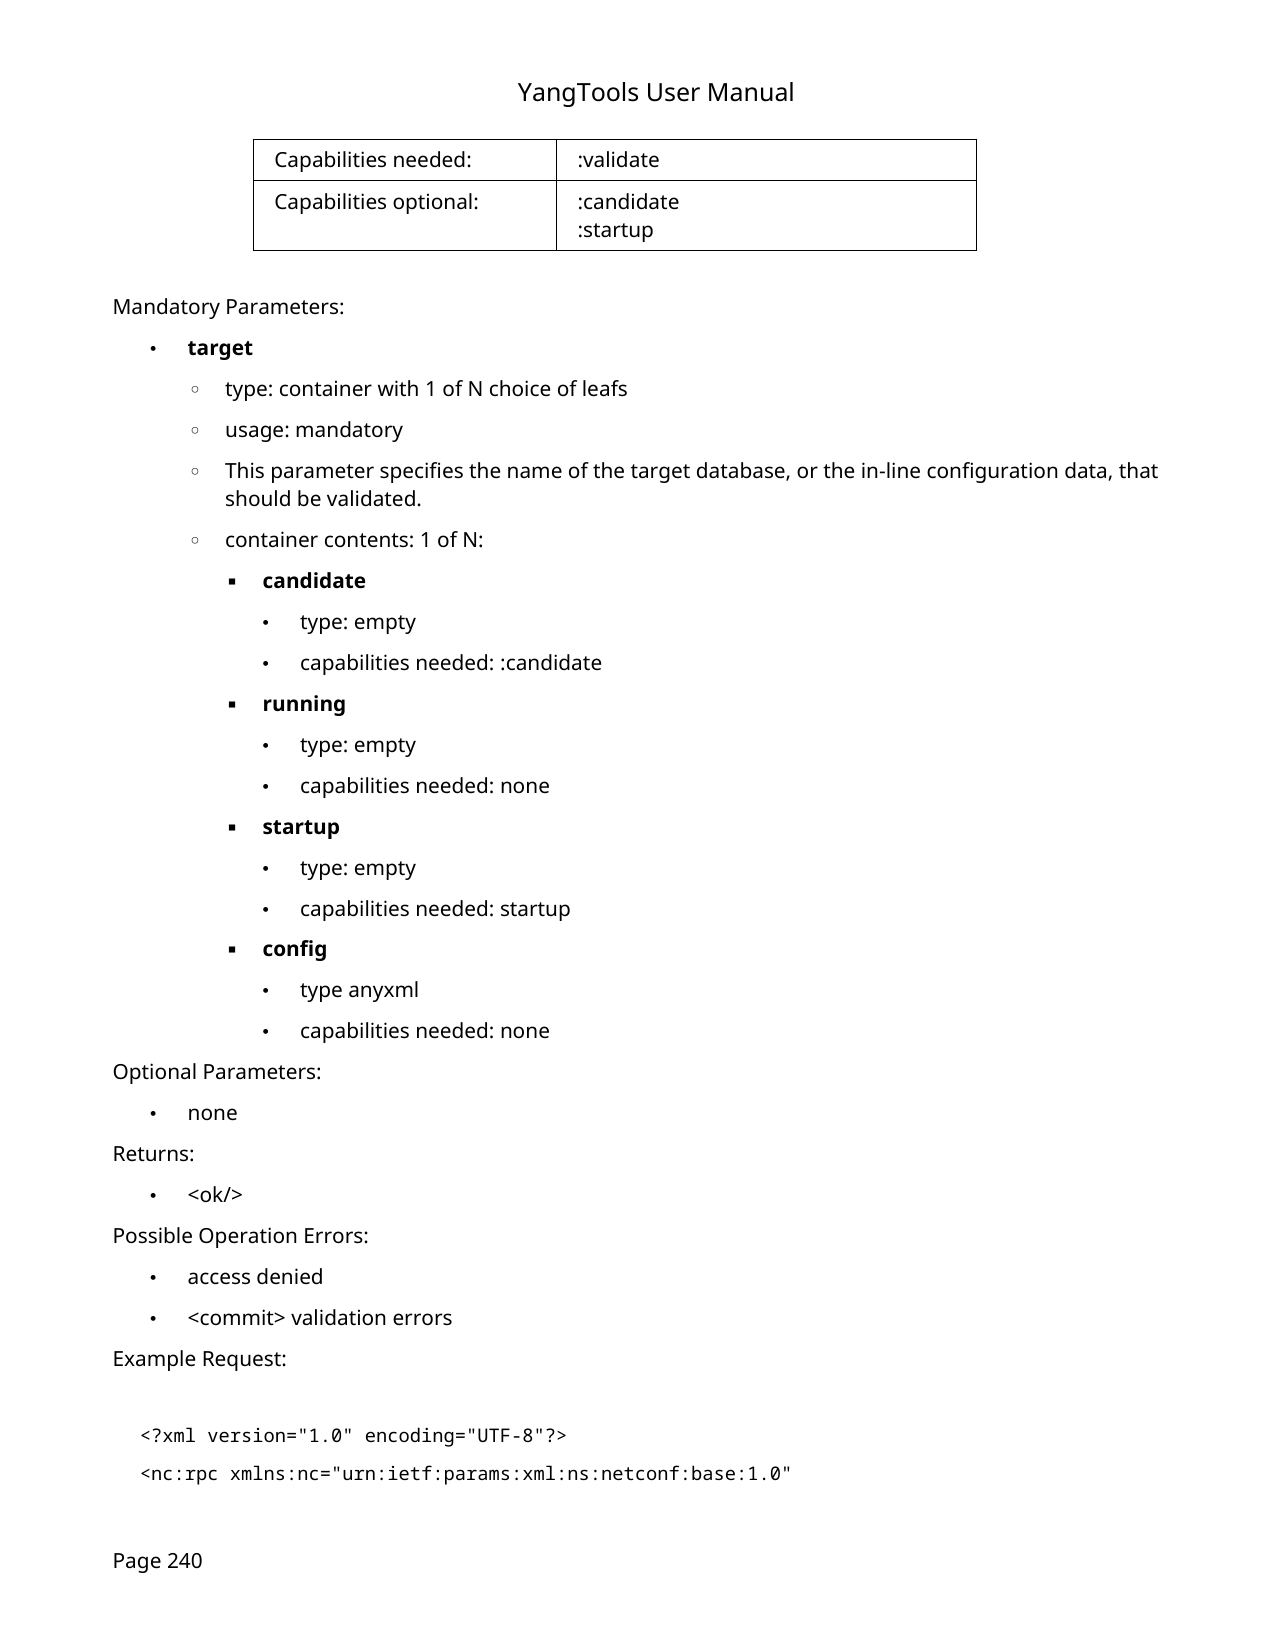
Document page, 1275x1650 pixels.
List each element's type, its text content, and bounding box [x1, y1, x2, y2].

list none [150, 1098, 1200, 1127]
list target [150, 333, 1200, 361]
text Optional Parameters: [112, 1057, 1200, 1086]
list type anyxml [262, 976, 1200, 1004]
list capabilities needed: startup [262, 894, 1200, 922]
list container contents: 1 of N: [187, 525, 1200, 554]
list capabilities needed: none [262, 1016, 1200, 1045]
list config [225, 934, 1200, 963]
list startup [225, 812, 1200, 840]
list <commit> validation errors [150, 1303, 1200, 1331]
list type: empty [262, 730, 1200, 758]
text Mandatory Parameters: [112, 292, 1200, 321]
list usage: mandatory [187, 415, 1200, 443]
list type: empty [262, 853, 1200, 881]
table_cell Capabilities optional: [254, 181, 556, 250]
list type: empty [262, 607, 1200, 636]
table_cell Capabilities needed: [254, 140, 556, 180]
text Returns: [112, 1139, 1200, 1168]
list This parameter specifies the name of the target database, or the in-line configuration data, that should be validated. [187, 456, 1200, 513]
text <nc:rpc xmlns:nc="urn:ietf:params:xml:ns:netconf:base:1.0" [139, 1460, 1200, 1485]
text Example Request: [112, 1344, 1200, 1372]
table_cell :candidate :startup [557, 181, 976, 250]
table_cell :validate [557, 140, 976, 180]
list type: container with 1 of N choice of leafs [187, 374, 1200, 402]
text Possible Operation Errors: [112, 1221, 1200, 1249]
list capabilities needed: :candidate [262, 648, 1200, 676]
list running [225, 689, 1200, 717]
list access denied [150, 1262, 1200, 1291]
list capabilities needed: none [262, 771, 1200, 799]
text <?xml version="1.0" encoding="UTF-8"?> [139, 1422, 1200, 1448]
list candidate [225, 566, 1200, 594]
list <ok/> [150, 1180, 1200, 1209]
